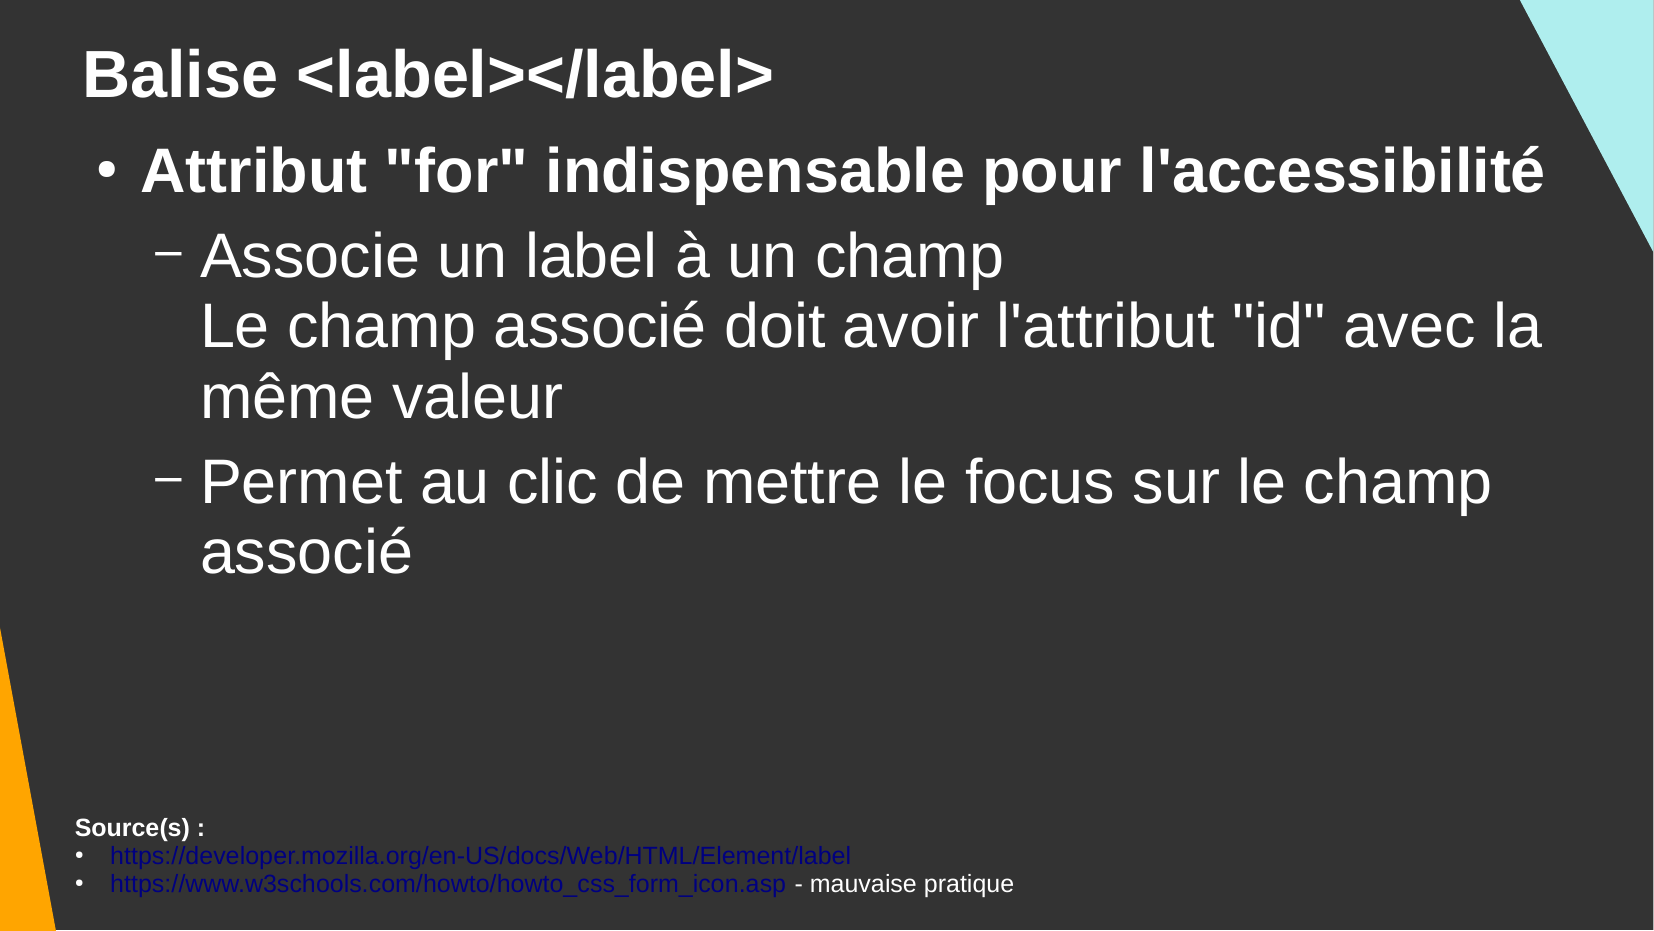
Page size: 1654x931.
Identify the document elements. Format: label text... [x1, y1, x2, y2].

text_box [0, 627, 56, 931]
list Attribut "for" indispensable pour l'accessibilité Associe un label à un champ Le champ associé doit avoir l'attribut "id" avec la même valeur Permet au clic de mettre le focus sur le champ associé [80, 135, 1605, 591]
text_box [1519, 0, 1654, 254]
title Balise <label></label> [82, 37, 1571, 114]
text_box Source(s) : https://developer.mozilla.org/en-US/docs/Web/HTML/Element/label https://www.w3schools.com/howto/howto_css_form_icon.asp - mauvaise pratique [60, 806, 1546, 931]
